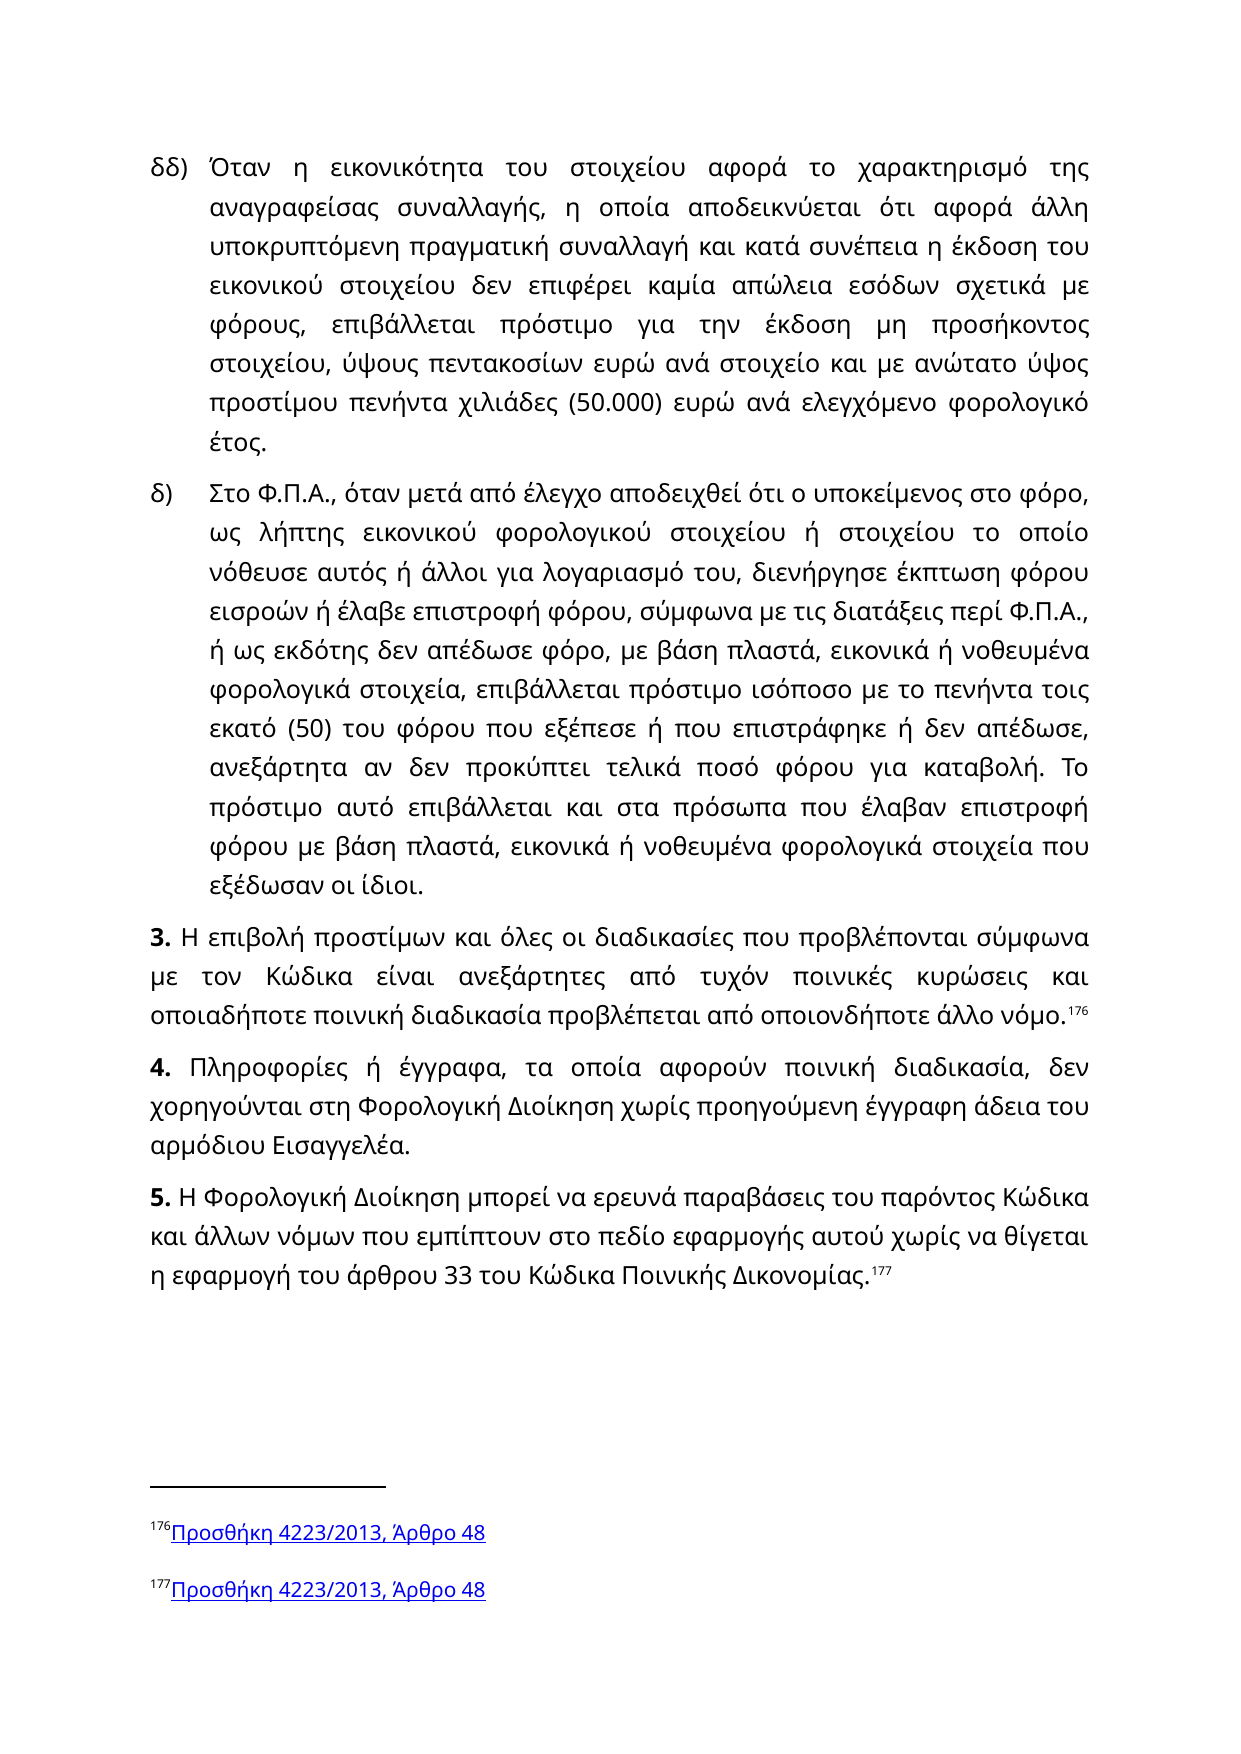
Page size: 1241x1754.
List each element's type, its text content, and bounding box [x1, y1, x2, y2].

text Προσθήκη 4223/2013, Άρθρο 48 [150, 1576, 1090, 1604]
list δ) Στο Φ.Π.Α., όταν μετά από έλεγχο αποδειχθεί ότι ο υποκείμενος στο φόρο, ως λήπτης εικονικού φορολογικού στοιχείου ή στοιχείου το οποίο νόθευσε αυτός ή άλλοι για λογαριασμό του, διενήργησε έκπτωση φόρου εισροών ή έλαβε επιστροφή φόρου, σύμφωνα με τις διατάξεις περί Φ.Π.Α., ή ως εκδότης δεν απέδωσε φόρο, με βάση πλαστά, εικονικά ή νοθευμένα φορολογικά στοιχεία, επιβάλλεται πρόστιμο ισόποσο με το πενήντα τοις εκατό (50) του φόρου που εξέπεσε ή που επιστράφηκε ή δεν απέδωσε, ανεξάρτητα αν δεν προκύπτει τελικά ποσό φόρου για καταβολή. Το πρόστιμο αυτό επιβάλλεται και στα πρόσωπα που έλαβαν επιστροφή φόρου με βάση πλαστά, εικονικά ή νοθευμένα φορολογικά στοιχεία που εξέδωσαν οι ίδιοι. [150, 476, 1090, 902]
text 4. Πληροφορίες ή έγγραφα, τα οποία αφορούν ποινική διαδικασία, δεν χορηγούνται στη Φορολογική Διοίκηση χωρίς προηγούμενη έγγραφη άδεια του αρμόδιου Εισαγγελέα. [150, 1049, 1090, 1162]
list δδ) Όταν η εικονικότητα του στοιχείου αφορά το χαρακτηρισμό της αναγραφείσας συναλλαγής, η οποία αποδεικνύεται ότι αφορά άλλη υποκρυπτόμενη πραγματική συναλλαγή και κατά συνέπεια η έκδοση του εικονικού στοιχείου δεν επιφέρει καμία απώλεια εσόδων σχετικά με φόρους, επιβάλλεται πρόστιμο για την έκδοση μη προσήκοντος στοιχείου, ύψους πεντακοσίων ευρώ ανά στοιχείο και με ανώτατο ύψος προστίμου πενήντα χιλιάδες (50.000) ευρώ ανά ελεγχόμενο φορολογικό έτος. [150, 150, 1090, 458]
text 5. Η Φορολογική Διοίκηση μπορεί να ερευνά παραβάσεις του παρόντος Κώδικα και άλλων νόμων που εμπίπτουν στο πεδίο εφαρμογής αυτού χωρίς να θίγεται η εφαρμογή του άρθρου 33 του Κώδικα Ποινικής Δικονομίας. [150, 1179, 1090, 1292]
text 3. Η επιβολή προστίμων και όλες οι διαδικασίες που προβλέπονται σύμφωνα με τον Κώδικα είναι ανεξάρτητες από τυχόν ποινικές κυρώσεις και οποιαδήποτε ποινική διαδικασία προβλέπεται από οποιονδήποτε άλλο νόμο. [150, 919, 1090, 1032]
text Προσθήκη 4223/2013, Άρθρο 48 [150, 1518, 1090, 1546]
